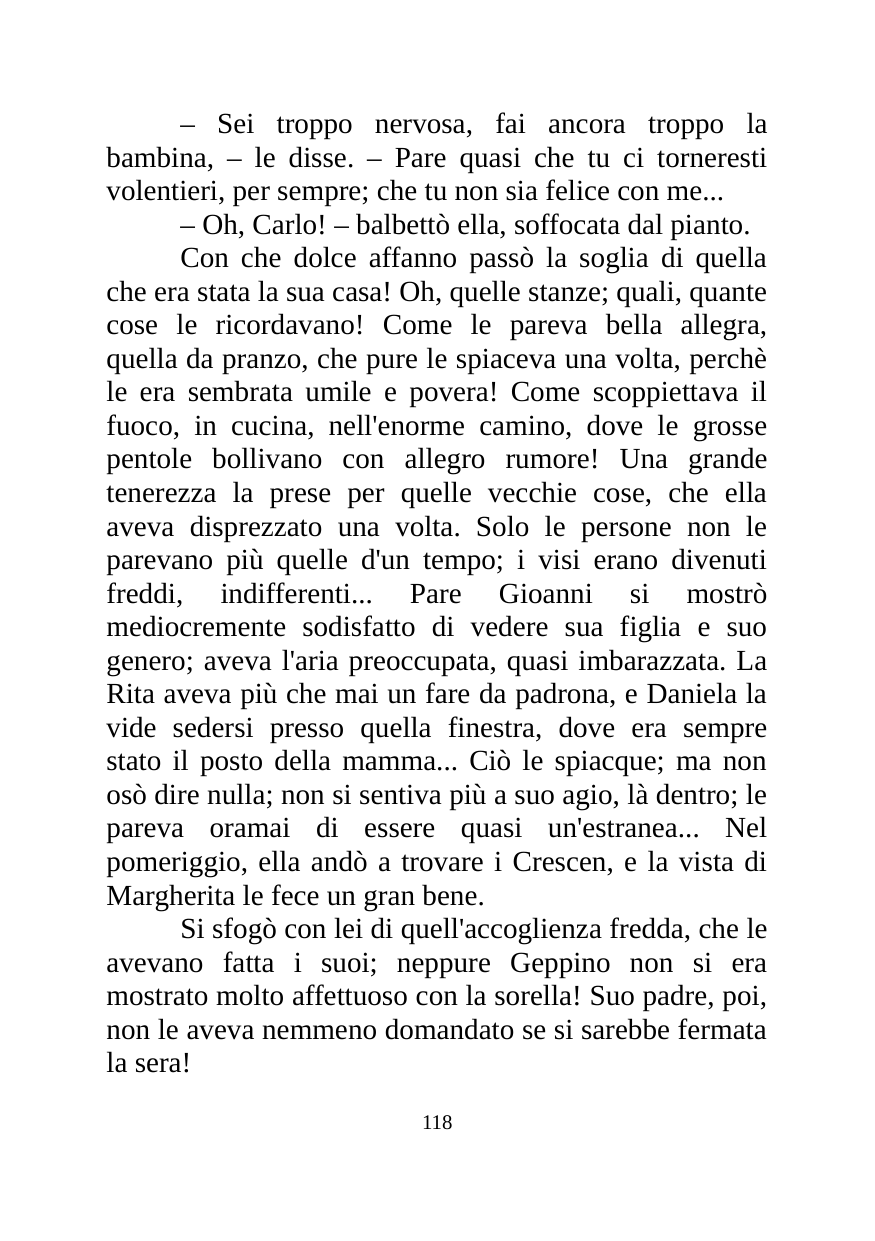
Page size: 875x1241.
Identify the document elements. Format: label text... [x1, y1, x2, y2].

text Con che dolce affanno passò la soglia di quella che era stata la sua casa! Oh, quelle stanze; quali, quante cose le ricordavano! Come le pareva bella allegra, quella da pranzo, che pure le spiaceva una volta, perchè le era sembrata umile e povera! Come scoppiettava il fuoco, in cucina, nell'enorme camino, dove le grosse pentole bollivano con allegro rumore! Una grande tenerezza la prese per quelle vecchie cose, che ella aveva disprezzato una volta. Solo le persone non le parevano più quelle d'un tempo; i visi erano divenuti freddi, indifferenti... Pare Gioanni si mostrò mediocremente sodisfatto di vedere sua figlia e suo genero; aveva l'aria preoccupata, quasi imbarazzata. La Rita aveva più che mai un fare da padrona, e Daniela la vide sedersi presso quella finestra, dove era sempre stato il posto della mamma... Ciò le spiacque; ma non osò dire nulla; non si sentiva più a suo agio, là dentro; le pareva oramai di essere quasi un'estranea... Nel pomeriggio, ella andò a trovare i Crescen, e la vista di Margherita le fece un gran bene. [106, 240, 768, 911]
text – Sei troppo nervosa, fai ancora troppo la bambina, – le disse. – Pare quasi che tu ci torneresti volentieri, per sempre; che tu non sia felice con me... [106, 106, 768, 207]
text – Oh, Carlo! – balbettò ella, soffocata dal pianto. [106, 207, 768, 240]
text Si sfogò con lei di quell'accoglienza fredda, che le avevano fatta i suoi; neppure Geppino non si era mostrato molto affettuoso con la sorella! Suo padre, poi, non le aveva nemmeno domandato se si sarebbe fermata la sera! [106, 911, 768, 1079]
